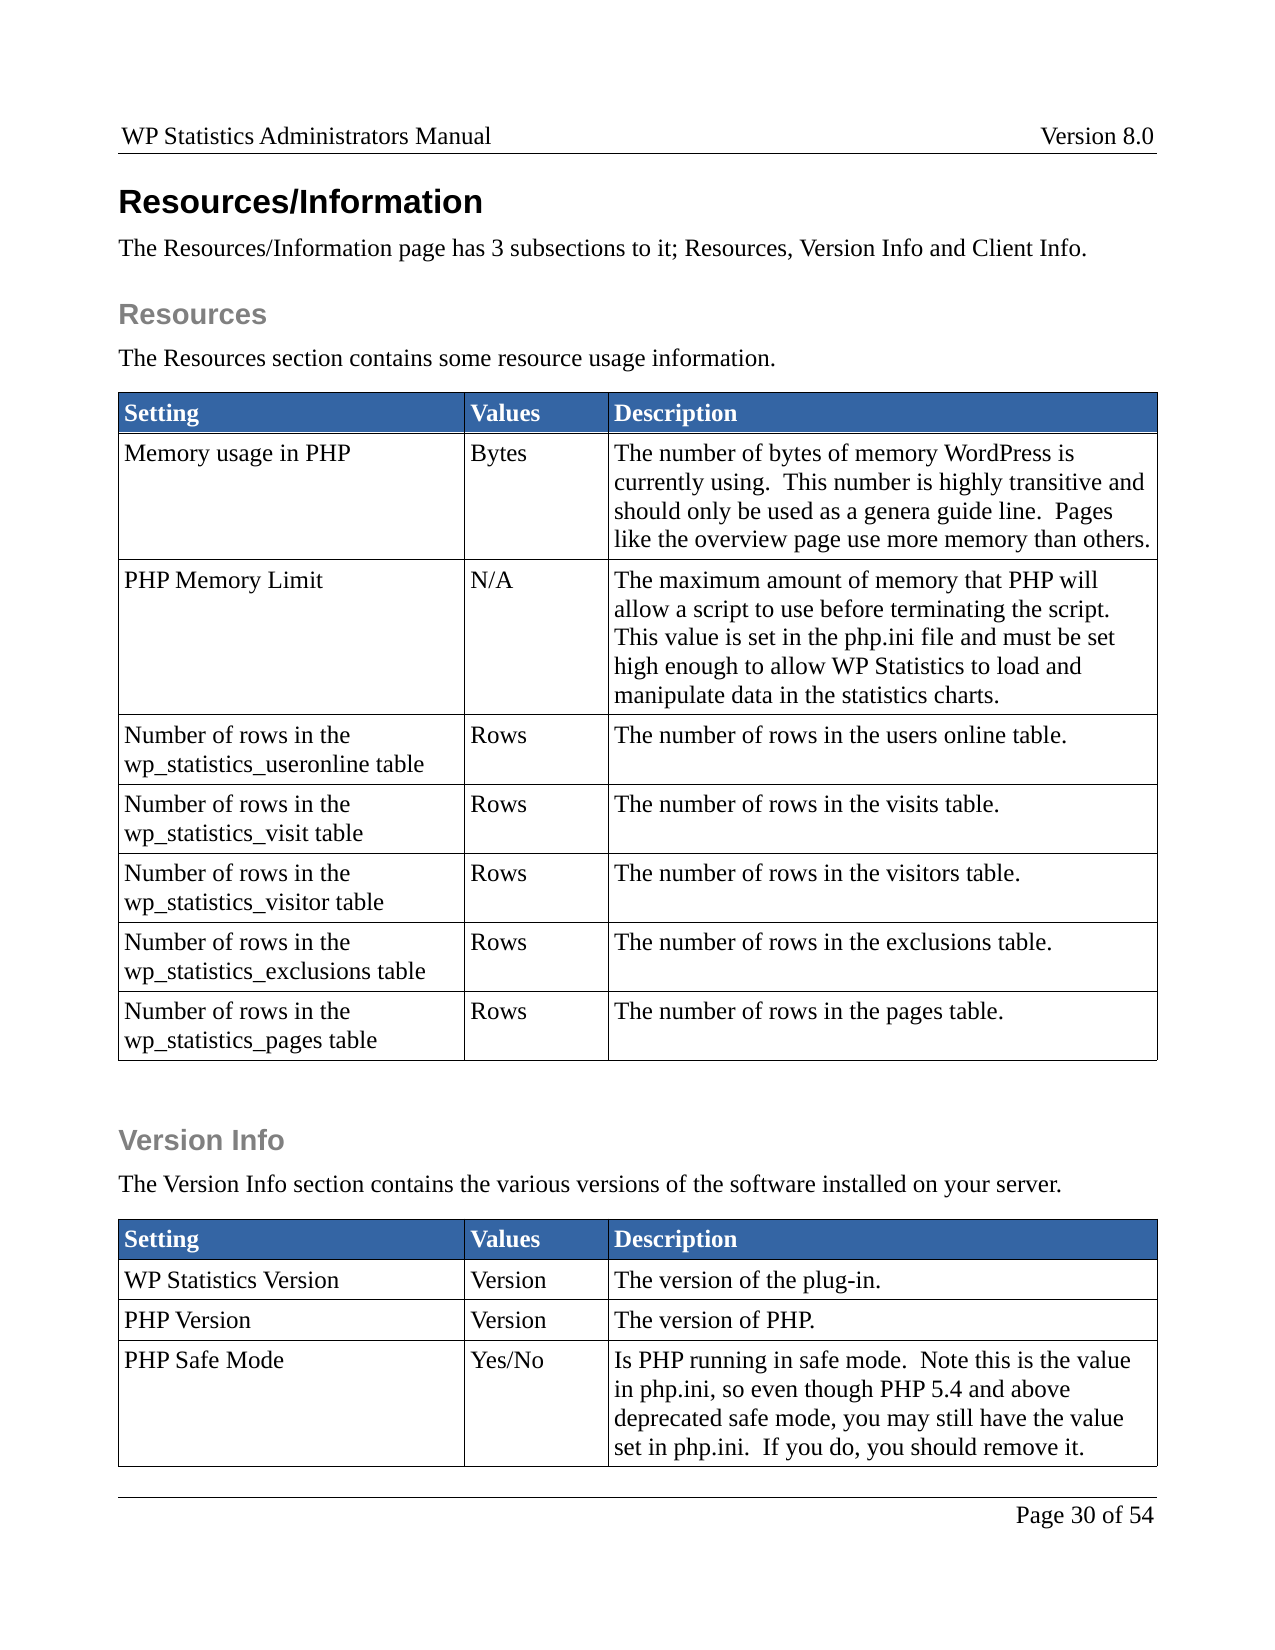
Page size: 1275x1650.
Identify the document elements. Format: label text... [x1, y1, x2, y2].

table_header Setting [119, 1220, 464, 1259]
table_cell Number of rows in the wp_statistics_visitor table [119, 854, 464, 922]
table_cell Yes/No [465, 1341, 608, 1466]
table_cell The number of rows in the exclusions table. [609, 923, 1157, 991]
table_cell The number of rows in the visitors table. [609, 854, 1157, 922]
table_header Setting [119, 393, 464, 432]
table_cell PHP Safe Mode [119, 1341, 464, 1466]
table_cell Rows [465, 992, 608, 1060]
table_cell PHP Version [119, 1300, 464, 1339]
table_header Description [609, 393, 1157, 432]
table_cell The number of rows in the visits table. [609, 785, 1157, 852]
table_cell The number of rows in the pages table. [609, 992, 1157, 1060]
subtitle Resources [118, 297, 1157, 331]
text The Resources/Information page has 3 subsections to it; Resources, Version Info and Client Info. [118, 233, 1157, 262]
table_header Values [465, 393, 608, 432]
subtitle Resources/Information [118, 182, 1157, 221]
table_cell PHP Memory Limit [119, 560, 464, 714]
table_cell Number of rows in the wp_statistics_pages table [119, 992, 464, 1060]
table_cell N/A [465, 560, 608, 714]
table_cell Is PHP running in safe mode. Note this is the value in php.ini, so even though PHP 5.4 and above deprecated safe mode, you may still have the value set in php.ini. If you do, you should remove it. [609, 1341, 1157, 1466]
table_header Description [609, 1220, 1157, 1259]
table_cell Bytes [465, 434, 608, 559]
table_cell Version [465, 1300, 608, 1339]
table_cell Rows [465, 923, 608, 991]
table_header Values [465, 1220, 608, 1259]
table_cell The number of rows in the users online table. [609, 715, 1157, 783]
text The Version Info section contains the various versions of the software installed on your server. [118, 1169, 1157, 1198]
table_cell Rows [465, 785, 608, 852]
table_cell The number of bytes of memory WordPress is currently using. This number is highly transitive and should only be used as a genera guide line. Pages like the overview page use more memory than others. [609, 434, 1157, 559]
table_cell Memory usage in PHP [119, 434, 464, 559]
table_cell Number of rows in the wp_statistics_exclusions table [119, 923, 464, 991]
text The Resources section contains some resource usage information. [118, 343, 1157, 372]
table_cell The version of PHP. [609, 1300, 1157, 1339]
subtitle Version Info [118, 1123, 1157, 1157]
table_cell Rows [465, 854, 608, 922]
table_cell Version [465, 1260, 608, 1299]
table_cell Number of rows in the wp_statistics_visit table [119, 785, 464, 852]
table_cell Number of rows in the wp_statistics_useronline table [119, 715, 464, 783]
table_cell WP Statistics Version [119, 1260, 464, 1299]
table_cell Rows [465, 715, 608, 783]
table_cell The maximum amount of memory that PHP will allow a script to use before terminating the script. This value is set in the php.ini file and must be set high enough to allow WP Statistics to load and manipulate data in the statistics charts. [609, 560, 1157, 714]
table_cell The version of the plug-in. [609, 1260, 1157, 1299]
